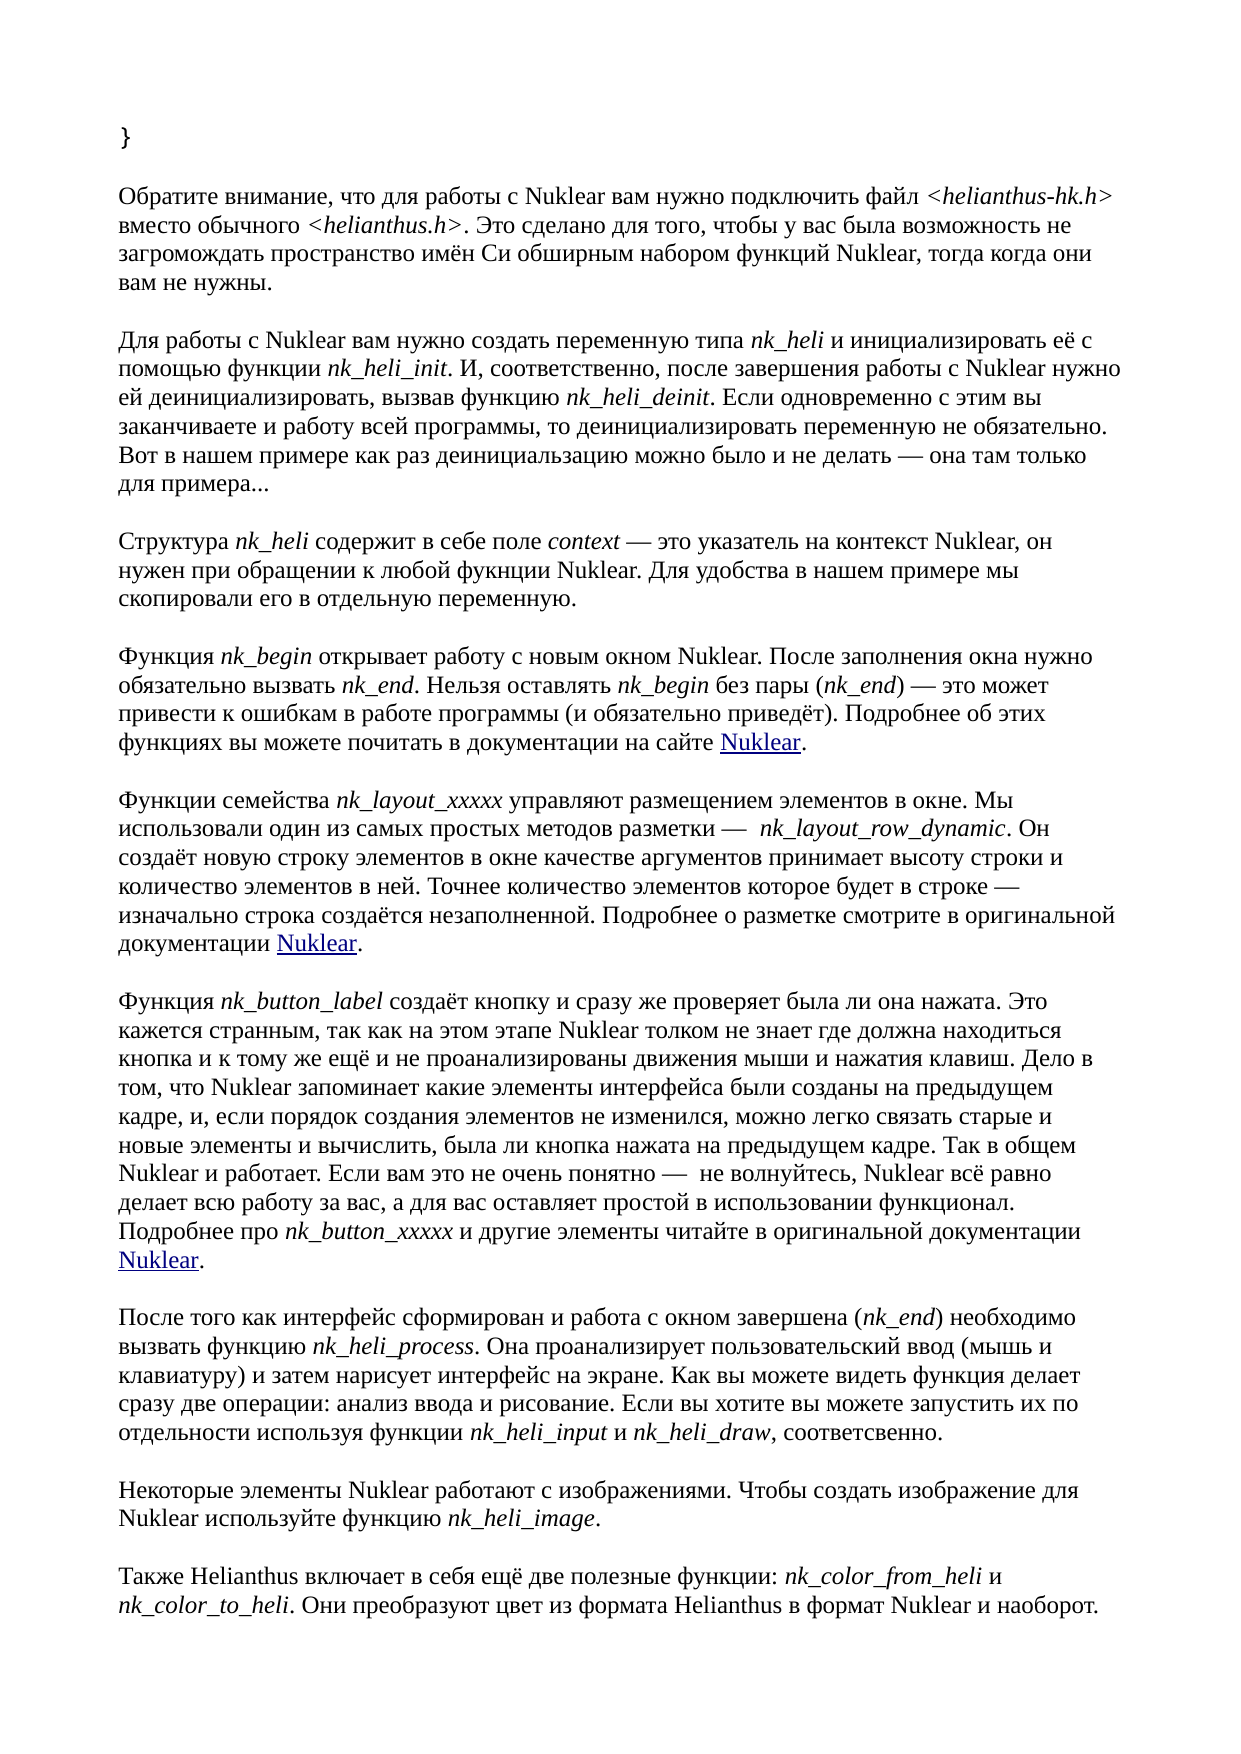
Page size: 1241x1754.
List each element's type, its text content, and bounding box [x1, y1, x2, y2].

text } [118, 118, 1122, 152]
text Обратите внимание, что для работы с Nuklear вам нужно подключить файл <helianthus-hk.h> вместо обычного <helianthus.h>. Это сделано для того, чтобы у вас была возможность не загромождать пространство имён Си обширным набором функций Nuklear, тогда когда они вам не нужны. [118, 181, 1122, 296]
text Также Helianthus включает в себя ещё две полезные функции: nk_color_from_heli и nk_color_to_heli. Они преобразуют цвет из формата Helianthus в формат Nuklear и наоборот. [118, 1561, 1122, 1618]
text После того как интерфейс сформирован и работа с окном завершена (nk_end) необходимо вызвать функцию nk_heli_process. Она проанализирует пользовательский ввод (мышь и клавиатуру) и затем нарисует интерфейс на экране. Как вы можете видеть функция делает сразу две операции: анализ ввода и рисование. Если вы хотите вы можете запустить их по отдельности используя функции nk_heli_input и nk_heli_draw, соответсвенно. [118, 1302, 1122, 1446]
text Некоторые элементы Nuklear работают с изображениями. Чтобы создать изображение для Nuklear используйте функцию nk_heli_image. [118, 1475, 1122, 1532]
text Функция nk_begin открывает работу с новым окном Nuklear. После заполнения окна нужно обязательно вызвать nk_end. Нельзя оставлять nk_begin без пары (nk_end) — это может привести к ошибкам в работе программы (и обязательно приведёт). Подробнее об этих функциях вы можете почитать в документации на сайте Nuklear. [118, 641, 1122, 756]
text Для работы с Nuklear вам нужно создать переменную типа nk_heli и инициализировать её с помощью функции nk_heli_init. И, соответственно, после завершения работы с Nuklear нужно ей деинициализировать, вызвав функцию nk_heli_deinit. Если одновременно с этим вы заканчиваете и работу всей программы, то деинициализировать переменную не обязательно. Вот в нашем примере как раз деинициальзацию можно было и не делать — она там только для примера... [118, 325, 1122, 497]
text Структура nk_heli содержит в себе поле context — это указатель на контекст Nuklear, он нужен при обращении к любой фукнции Nuklear. Для удобства в нашем примере мы скопировали его в отдельную переменную. [118, 526, 1122, 612]
text Функция nk_button_label создаёт кнопку и сразу же проверяет была ли она нажата. Это кажется странным, так как на этом этапе Nuklear толком не знает где должна находиться кнопка и к тому же ещё и не проанализированы движения мыши и нажатия клавиш. Дело в том, что Nuklear запоминает какие элементы интерфейса были созданы на предыдущем кадре, и, если порядок создания элементов не изменился, можно легко связать старые и новые элементы и вычислить, была ли кнопка нажата на предыдущем кадре. Так в общем Nuklear и работает. Если вам это не очень понятно — не волнуйтесь, Nuklear всё равно делает всю работу за вас, а для вас оставляет простой в использовании функционал. Подробнее про nk_button_xxxxx и другие элементы читайте в оригинальной документации Nuklear. [118, 986, 1122, 1273]
text Функции семейства nk_layout_xxxxx управляют размещением элементов в окне. Мы использовали один из самых простых методов разметки — nk_layout_row_dynamic. Он создаёт новую строку элементов в окне качестве аргументов принимает высоту строки и количество элементов в ней. Точнее количество элементов которое будет в строке — изначально строка создаётся незаполненной. Подробнее о разметке смотрите в оригинальной документации Nuklear. [118, 785, 1122, 957]
